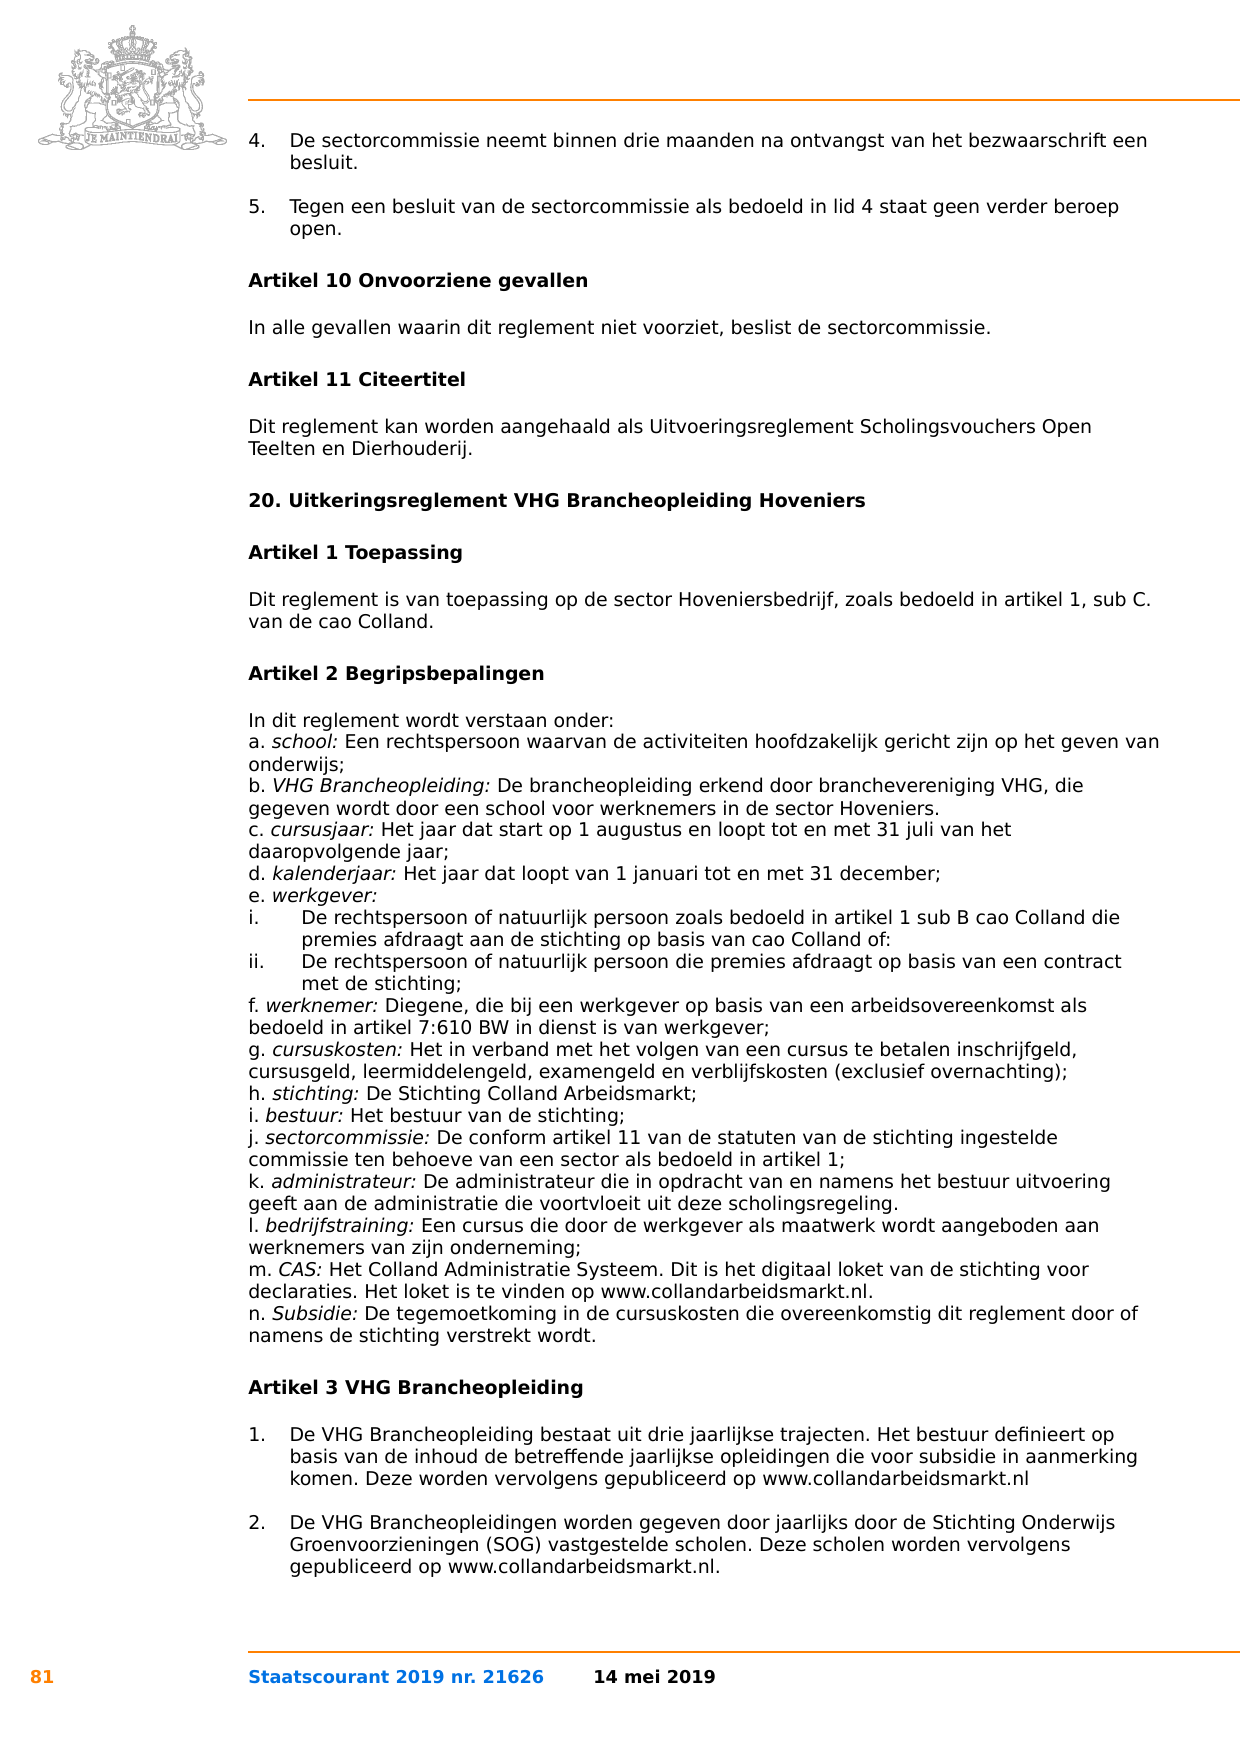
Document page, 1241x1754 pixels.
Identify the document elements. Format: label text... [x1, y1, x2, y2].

text g. cursuskosten: Het in verband met het volgen van een cursus te betalen inschrijfgeld, cursusgeld, leermiddelengeld, examengeld en verblijfskosten (exclusief overnachting); [248, 1039, 1163, 1083]
subtitle 20. Uitkeringsreglement VHG Brancheopleiding Hoveniers [248, 489, 1163, 512]
text l. bedrijfstraining: Een cursus die door de werkgever als maatwerk wordt aangeboden aan werknemers van zijn onderneming; [248, 1215, 1163, 1259]
text 4. De sectorcommissie neemt binnen drie maanden na ontvangst van het bezwaarschrift een besluit. [248, 130, 1163, 174]
text In alle gevallen waarin dit reglement niet voorziet, beslist de sectorcommissie. [248, 317, 1163, 339]
subtitle Artikel 2 Begripsbepalingen [248, 662, 1163, 684]
text 2. De VHG Brancheopleidingen worden gegeven door jaarlijks door de Stichting Onderwijs Groenvoorzieningen (SOG) vastgestelde scholen. Deze scholen worden vervolgens gepubliceerd op www.collandarbeidsmarkt.nl. [248, 1512, 1163, 1578]
text j. sectorcommissie: De conform artikel 11 van de statuten van de stichting ingestelde commissie ten behoeve van een sector als bedoeld in artikel 1; [248, 1127, 1163, 1171]
text i. bestuur: Het bestuur van de stichting; [248, 1105, 1163, 1127]
subtitle Artikel 1 Toepassing [248, 542, 1163, 563]
text a. school: Een rechtspersoon waarvan de activiteiten hoofdzakelijk gericht zijn op het geven van onderwijs; [248, 731, 1163, 775]
subtitle Artikel 11 Citeertitel [248, 369, 1163, 391]
subtitle Artikel 10 Onvoorziene gevallen [248, 270, 1163, 292]
text ii. De rechtspersoon of natuurlijk persoon die premies afdraagt op basis van een contract met de stichting; [248, 951, 1163, 995]
text b. VHG Brancheopleiding: De brancheopleiding erkend door branchevereniging VHG, die gegeven wordt door een school voor werknemers in de sector Hoveniers. [248, 775, 1163, 819]
text i. De rechtspersoon of natuurlijk persoon zoals bedoeld in artikel 1 sub B cao Colland die premies afdraagt aan de stichting op basis van cao Colland of: [248, 907, 1163, 951]
text k. administrateur: De administrateur die in opdracht van en namens het bestuur uitvoering geeft aan de administratie die voortvloeit uit deze scholingsregeling. [248, 1171, 1163, 1215]
text c. cursusjaar: Het jaar dat start op 1 augustus en loopt tot en met 31 juli van het daaropvolgende jaar; [248, 819, 1163, 863]
text Dit reglement kan worden aangehaald als Uitvoeringsreglement Scholingsvouchers Open Teelten en Dierhouderij. [248, 416, 1163, 459]
text Dit reglement is van toepassing op de sector Hoveniersbedrijf, zoals bedoeld in artikel 1, sub C. van de cao Colland. [248, 588, 1163, 632]
text 5. Tegen een besluit van de sectorcommissie als bedoeld in lid 4 staat geen verder beroep open. [248, 196, 1163, 240]
subtitle Artikel 3 VHG Brancheopleiding [248, 1377, 1163, 1399]
text h. stichting: De Stichting Colland Arbeidsmarkt; [248, 1083, 1163, 1105]
text 1. De VHG Brancheopleiding bestaat uit drie jaarlijkse trajecten. Het bestuur definieert op basis van de inhoud de betreffende jaarlijkse opleidingen die voor subsidie in aanmerking komen. Deze worden vervolgens gepubliceerd op www.collandarbeidsmarkt.nl [248, 1424, 1163, 1490]
text n. Subsidie: De tegemoetkoming in de cursuskosten die overeenkomstig dit reglement door of namens de stichting verstrekt wordt. [248, 1303, 1163, 1347]
text d. kalenderjaar: Het jaar dat loopt van 1 januari tot en met 31 december; [248, 863, 1163, 885]
picture [38, 25, 227, 150]
text In dit reglement wordt verstaan onder: [248, 709, 1163, 731]
text f. werknemer: Diegene, die bij een werkgever op basis van een arbeidsovereenkomst als bedoeld in artikel 7:610 BW in dienst is van werkgever; [248, 995, 1163, 1039]
text e. werkgever: [248, 885, 1163, 907]
text m. CAS: Het Colland Administratie Systeem. Dit is het digitaal loket van de stichting voor declaraties. Het loket is te vinden op www.collandarbeidsmarkt.nl. [248, 1259, 1163, 1303]
